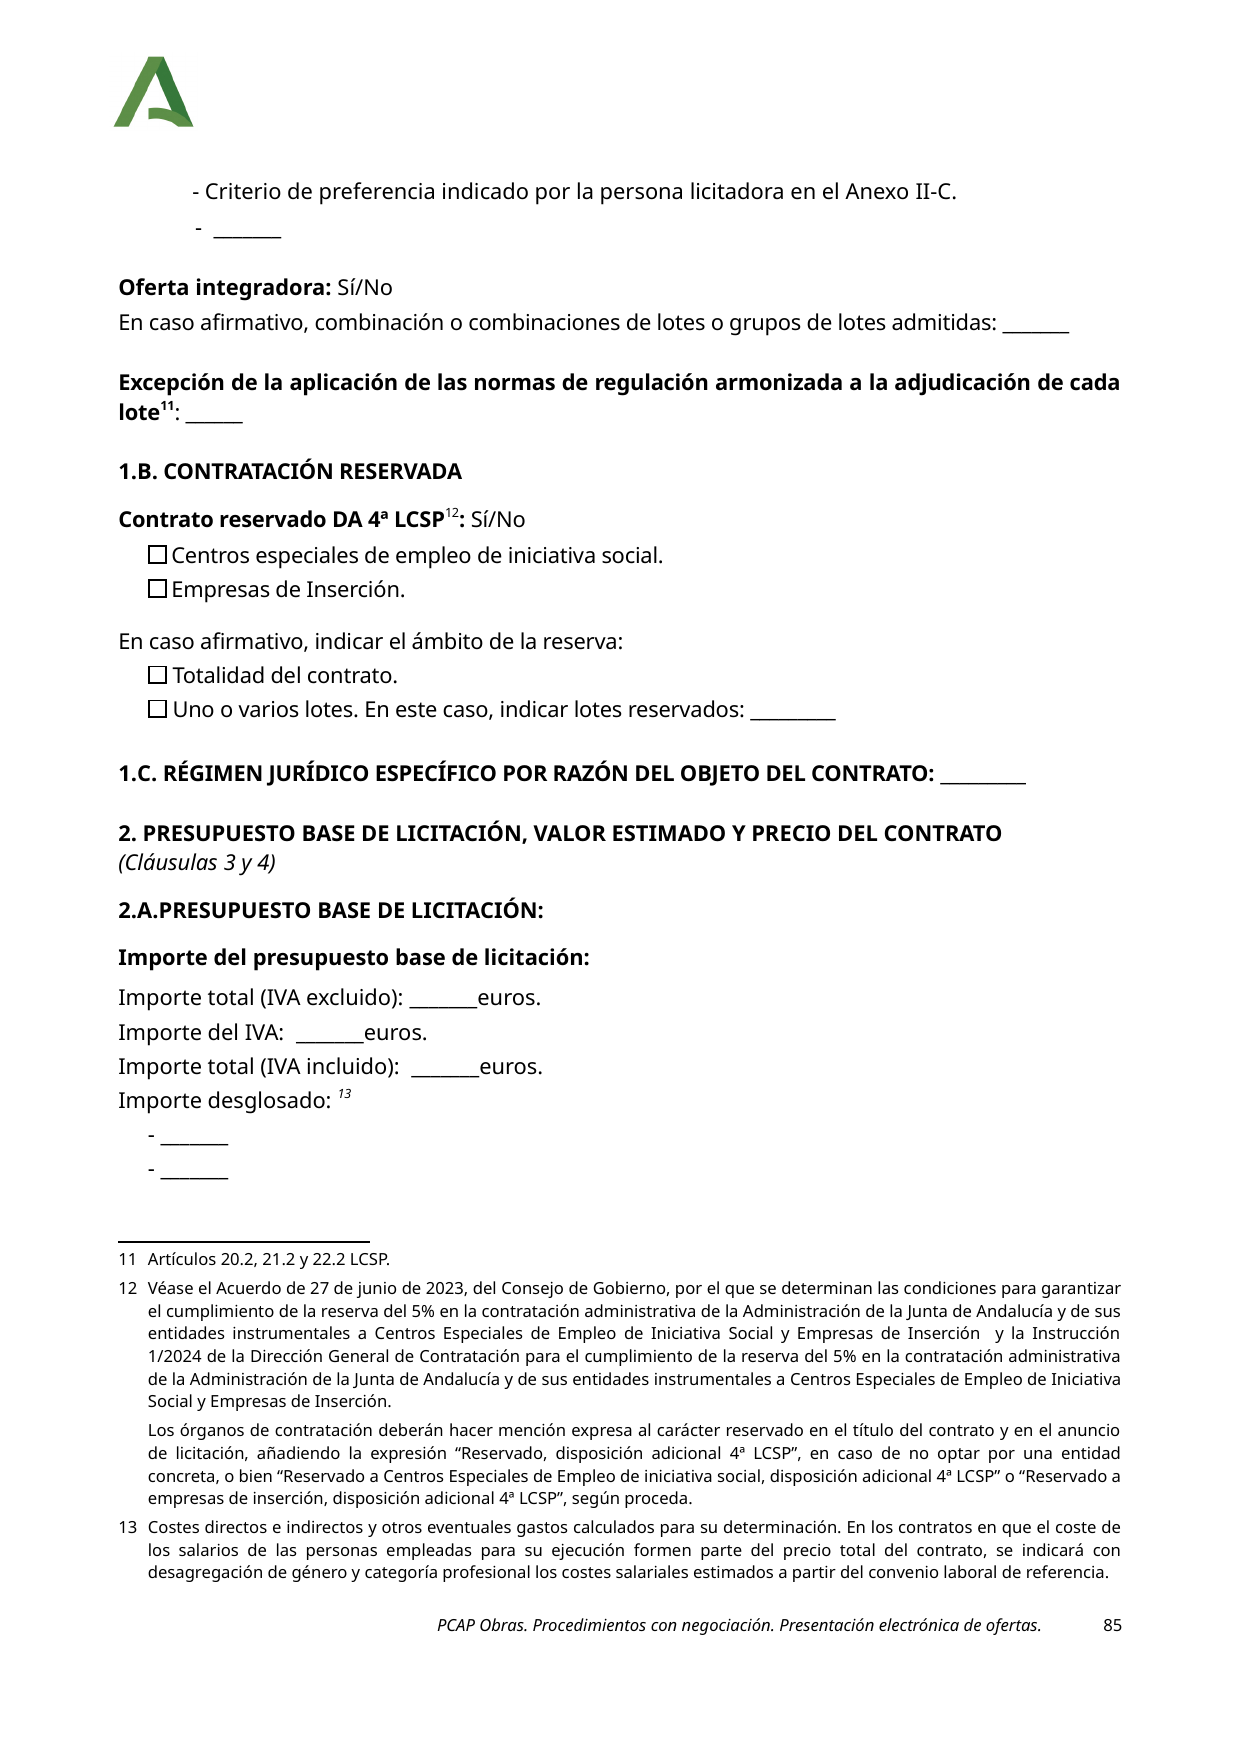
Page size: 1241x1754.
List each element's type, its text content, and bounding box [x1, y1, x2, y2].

text Oferta integradora: Sí/No [118, 272, 1122, 301]
text Contrato reservado DA 4ª LCSP: Sí/No [118, 504, 1122, 534]
text Totalidad del contrato. [148, 660, 1122, 689]
text 2. PRESUPUESTO BASE DE LICITACIÓN, VALOR ESTIMADO Y PRECIO DEL CONTRATO [118, 817, 1122, 847]
text Importe desglosado: [118, 1085, 1122, 1115]
text 2.A.PRESUPUESTO BASE DE LICITACIÓN: [118, 895, 1122, 924]
text Empresas de Inserción. [148, 574, 1122, 603]
text (Cláusulas 3 y 4) [118, 847, 1122, 877]
text 1.C. RÉGIMEN JURÍDICO ESPECÍFICO POR RAZÓN DEL OBJETO DEL CONTRATO: _________ [118, 758, 1122, 788]
text - _______ [118, 212, 1122, 242]
picture [109, 52, 198, 131]
text Uno o varios lotes. En este caso, indicar lotes reservados: _________ [148, 694, 1122, 724]
text - Criterio de preferencia indicado por la persona licitadora en el Anexo II-C. [118, 176, 1122, 206]
text - _______ [148, 1119, 1122, 1149]
text Artículos 20.2, 21.2 y 22.2 LCSP. [118, 1248, 1122, 1271]
text Los órganos de contratación deberán hacer mención expresa al carácter reservado en el título del contrato y en el anuncio de licitación, añadiendo la expresión “Reservado, disposición adicional 4ª LCSP”, en caso de no optar por una entidad concreta, o bien “Reservado a Centros Especiales de Empleo de iniciativa social, disposición adicional 4ª LCSP” o “Reservado a empresas de inserción, disposición adicional 4ª LCSP”, según proceda. [118, 1419, 1122, 1509]
text Importe total (IVA excluido): _______euros. [118, 982, 1122, 1012]
text 1.B. CONTRATACIÓN RESERVADA [118, 456, 1122, 486]
text Importe del IVA: _______euros. [118, 1017, 1122, 1046]
text Importe del presupuesto base de licitación: [118, 942, 1122, 972]
text Excepción de la aplicación de las normas de regulación armonizada a la adjudicación de cada lote: ______ [118, 367, 1122, 427]
text Importe total (IVA incluido): _______euros. [118, 1051, 1122, 1081]
text Costes directos e indirectos y otros eventuales gastos calculados para su determinación. En los contratos en que el coste de los salarios de las personas empleadas para su ejecución formen parte del precio total del contrato, se indicará con desagregación de género y categoría profesional los costes salariales estimados a partir del convenio laboral de referencia. [118, 1516, 1122, 1584]
text En caso afirmativo, indicar el ámbito de la reserva: [118, 626, 1122, 655]
text Centros especiales de empleo de iniciativa social. [148, 539, 1122, 569]
text - _______ [148, 1153, 1122, 1183]
text En caso afirmativo, combinación o combinaciones de lotes o grupos de lotes admitidas: _______ [118, 307, 1122, 337]
text Véase el Acuerdo de 27 de junio de 2023, del Consejo de Gobierno, por el que se determinan las condiciones para garantizar el cumplimiento de la reserva del 5% en la contratación administrativa de la Administración de la Junta de Andalucía y de sus entidades instrumentales a Centros Especiales de Empleo de Iniciativa Social y Empresas de Inserción y la Instrucción 1/2024 de la Dirección General de Contratación para el cumplimiento de la reserva del 5% en la contratación administrativa de la Administración de la Junta de Andalucía y de sus entidades instrumentales a Centros Especiales de Empleo de Iniciativa Social y Empresas de Inserción. [118, 1277, 1122, 1413]
